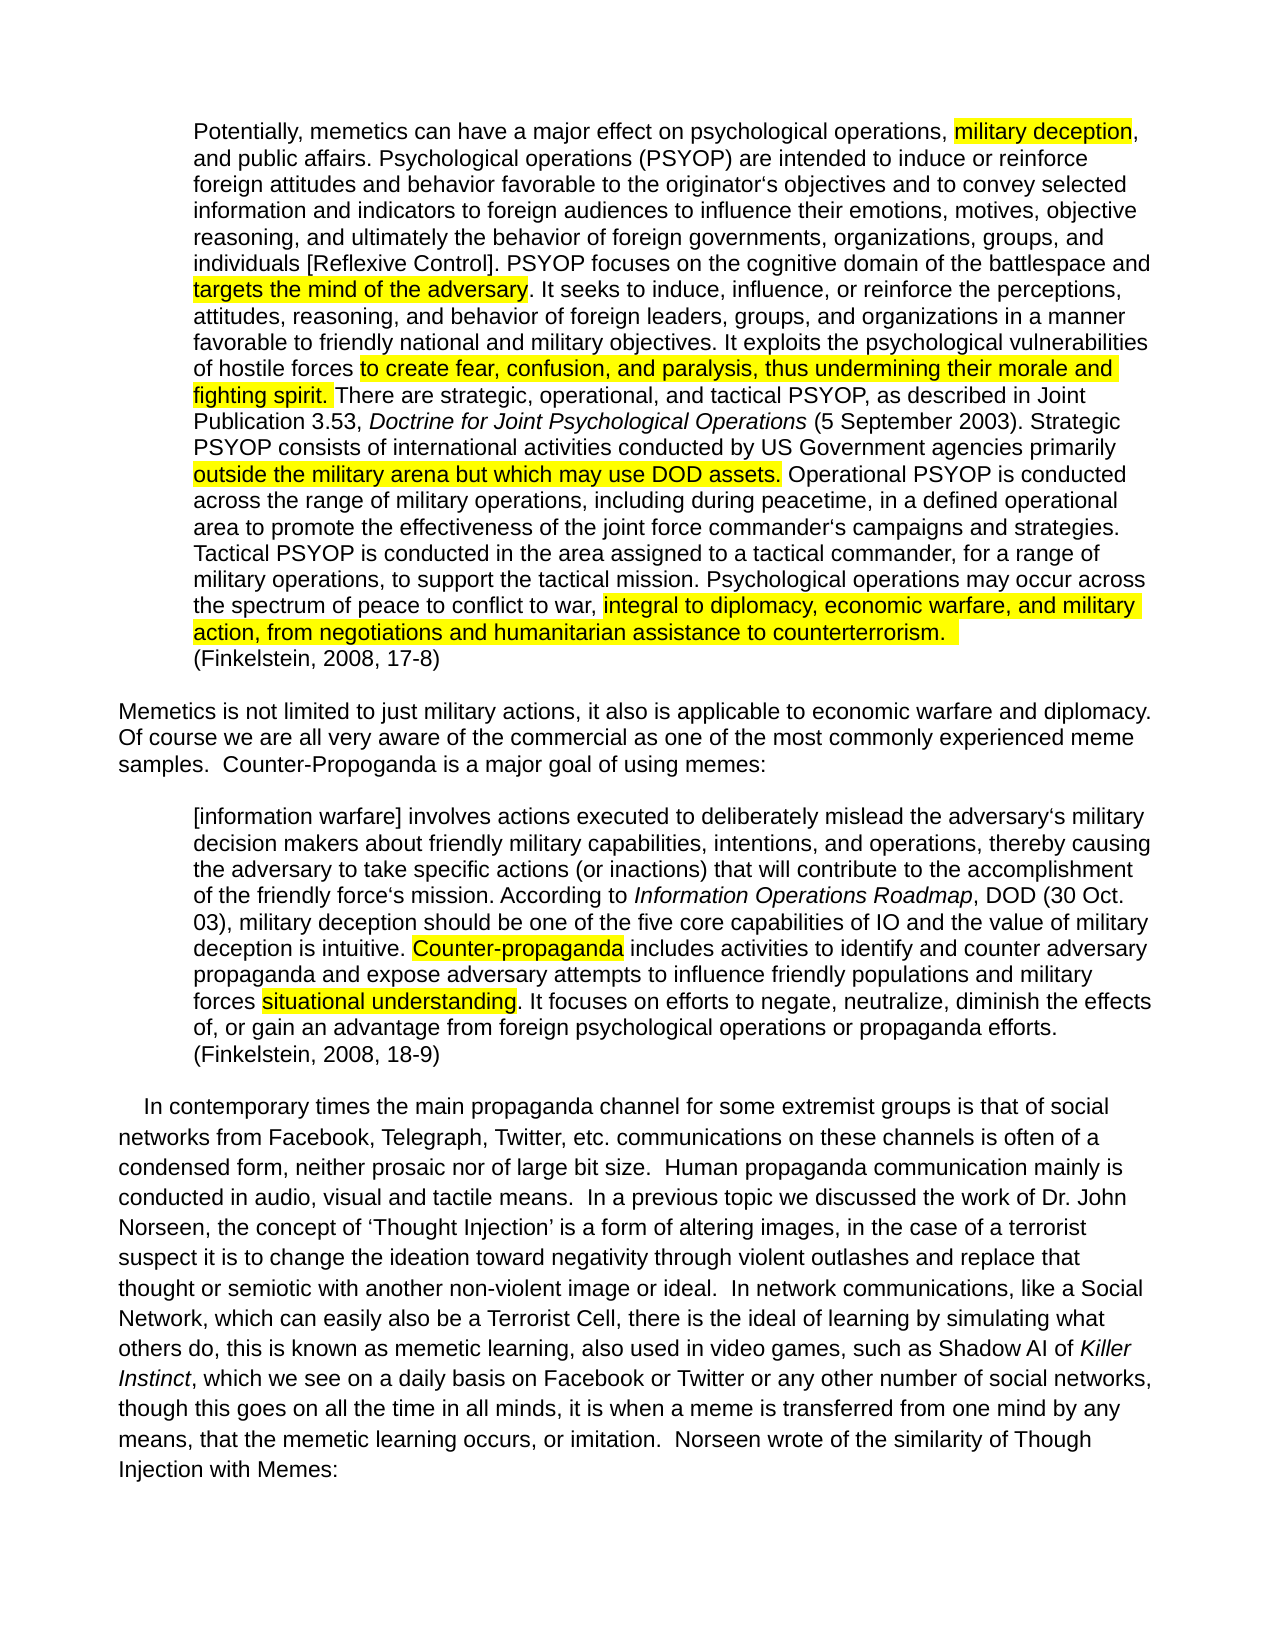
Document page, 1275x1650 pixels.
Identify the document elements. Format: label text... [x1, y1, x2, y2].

text [information warfare] involves actions executed to deliberately mislead the adversary‘s military decision makers about friendly military capabilities, intentions, and operations, thereby causing the adversary to take specific actions (or inactions) that will contribute to the accomplishment of the friendly force‘s mission. According to Information Operations Roadmap, DOD (30 Oct. 03), military deception should be one of the five core capabilities of IO and the value of military deception is intuitive. Counter-propaganda includes activities to identify and counter adversary propaganda and expose adversary attempts to influence friendly populations and military forces situational understanding. It focuses on efforts to negate, neutralize, diminish the effects of, or gain an advantage from foreign psychological operations or propaganda efforts. (Finkelstein, 2008, 18-9) [193, 803, 1157, 1067]
text Memetics is not limited to just military actions, it also is applicable to economic warfare and diplomacy. Of course we are all very aware of the commercial as one of the most commonly experienced meme samples. Counter-Propoganda is a major goal of using memes: [118, 698, 1157, 777]
text Potentially, memetics can have a major effect on psychological operations, military deception, and public affairs. Psychological operations (PSYOP) are intended to induce or reinforce foreign attitudes and behavior favorable to the originator‘s objectives and to convey selected information and indicators to foreign audiences to influence their emotions, motives, objective reasoning, and ultimately the behavior of foreign governments, organizations, groups, and individuals [Reflexive Control]. PSYOP focuses on the cognitive domain of the battlespace and targets the mind of the adversary. It seeks to induce, influence, or reinforce the perceptions, attitudes, reasoning, and behavior of foreign leaders, groups, and organizations in a manner favorable to friendly national and military objectives. It exploits the psychological vulnerabilities of hostile forces to create fear, confusion, and paralysis, thus undermining their morale and fighting spirit. There are strategic, operational, and tactical PSYOP, as described in Joint Publication 3.53, Doctrine for Joint Psychological Operations (5 September 2003). Strategic PSYOP consists of international activities conducted by US Government agencies primarily outside the military arena but which may use DOD assets. Operational PSYOP is conducted across the range of military operations, including during peacetime, in a defined operational area to promote the effectiveness of the joint force commander‘s campaigns and strategies. Tactical PSYOP is conducted in the area assigned to a tactical commander, for a range of military operations, to support the tactical mission. Psychological operations may occur across the spectrum of peace to conflict to war, integral to diplomacy, economic warfare, and military action, from negotiations and humanitarian assistance to counterterrorism. [193, 118, 1157, 645]
text In contemporary times the main propaganda channel for some extremist groups is that of social networks from Facebook, Telegraph, Twitter, etc. communications on these channels is often of a condensed form, neither prosaic nor of large bit size. Human propaganda communication mainly is conducted in audio, visual and tactile means. In a previous topic we discussed the work of Dr. John Norseen, the concept of ‘Thought Injection’ is a form of altering images, in the case of a terrorist suspect it is to change the ideation toward negativity through violent outlashes and replace that thought or semiotic with another non-violent image or ideal. In network communications, like a Social Network, which can easily also be a Terrorist Cell, there is the ideal of learning by simulating what others do, this is known as memetic learning, also used in video games, such as Shadow AI of Killer Instinct, which we see on a daily basis on Facebook or Twitter or any other number of social networks, though this goes on all the time in all minds, it is when a meme is transferred from one mind by any means, that the memetic learning occurs, or imitation. Norseen wrote of the similarity of Though Injection with Memes: [118, 1093, 1157, 1482]
text (Finkelstein, 2008, 17-8) [193, 645, 1157, 672]
